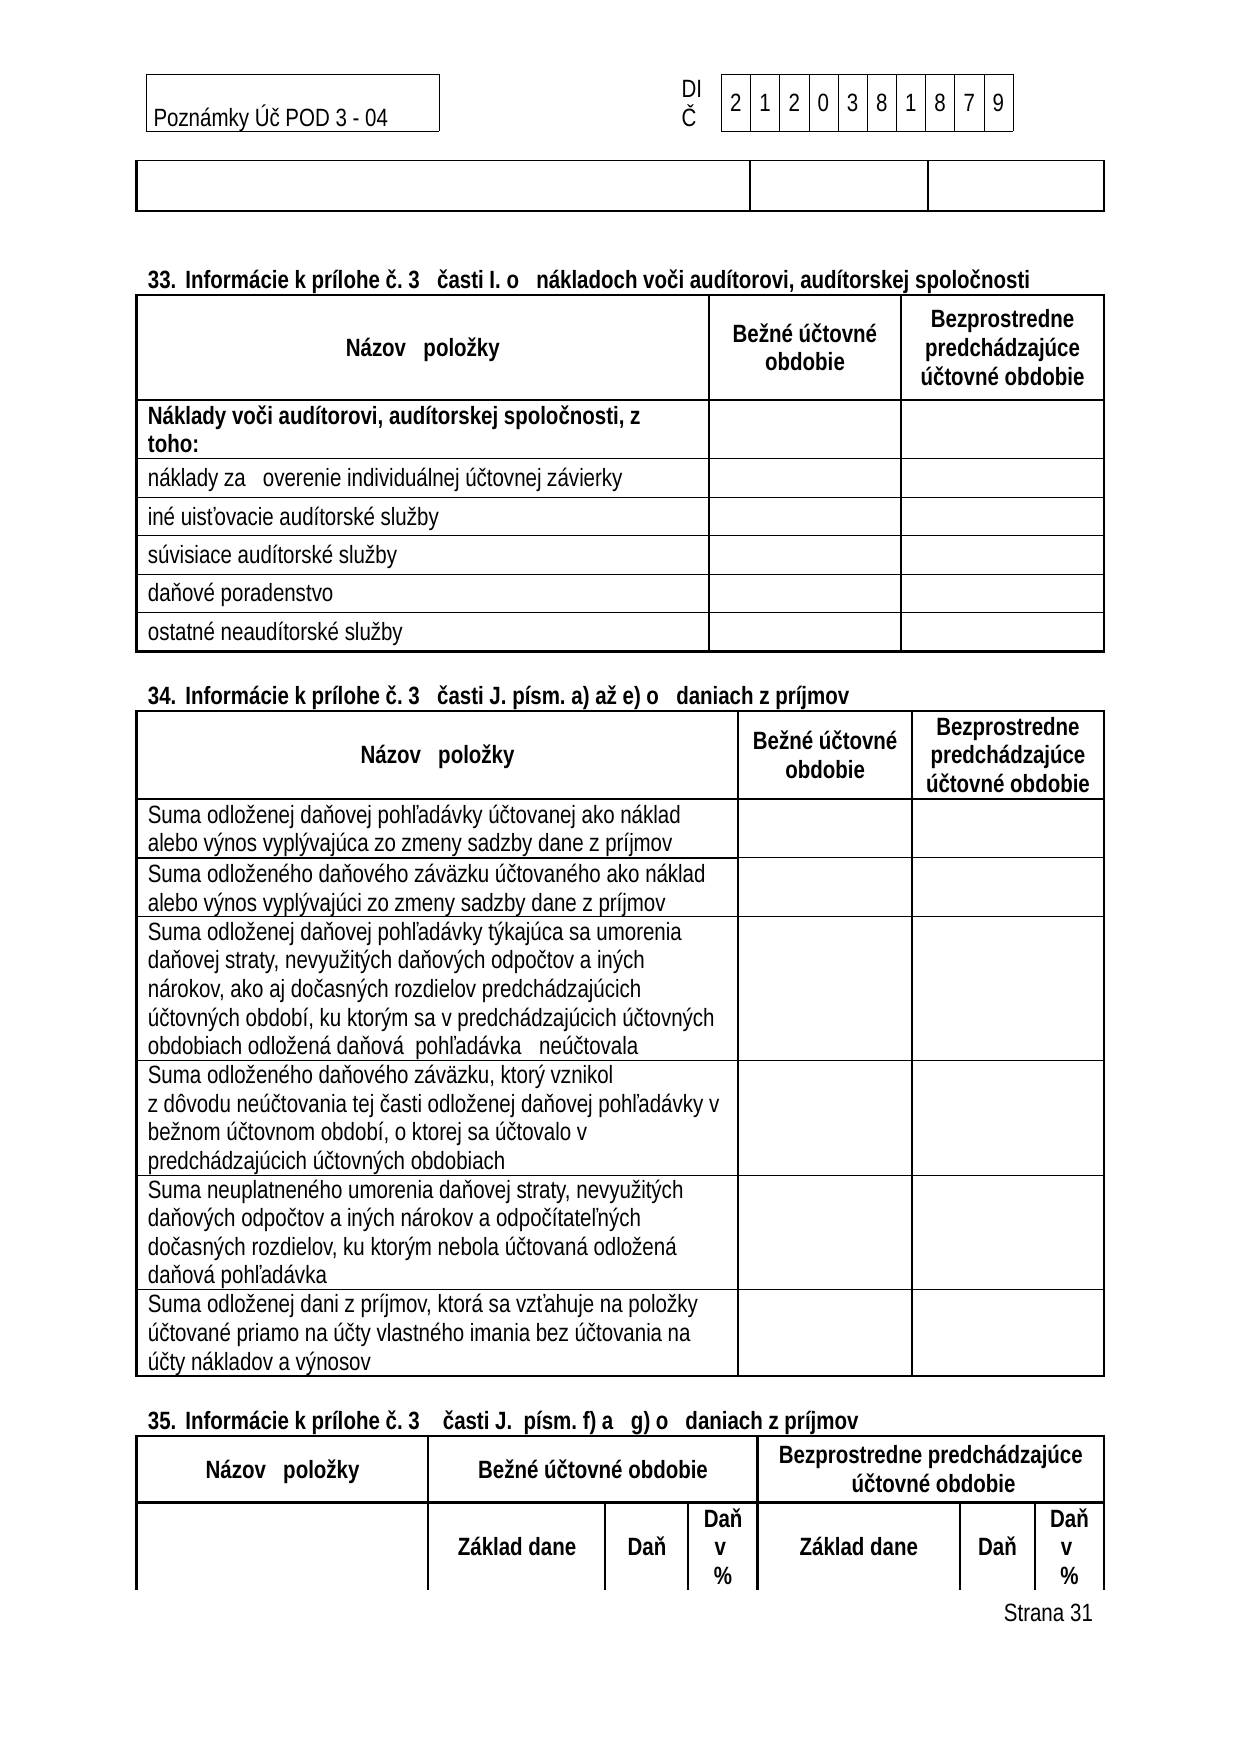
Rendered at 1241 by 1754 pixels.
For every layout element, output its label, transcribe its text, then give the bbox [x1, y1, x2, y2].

table_header Názov položky [138, 1437, 427, 1501]
list Informácie k prílohe č. 3 časti J. písm. a) až e) o daniach z príjmov [148, 681, 1093, 710]
table_cell Suma neuplatneného umorenia daňovej straty, nevyužitých daňových odpočtov a iných nárokov a odpočítateľných dočasných rozdielov, ku ktorým nebola účtovaná odložená daňová pohľadávka [138, 1176, 737, 1289]
table_cell [739, 1290, 911, 1375]
table_cell Suma odloženej daňovej pohľadávky týkajúca sa umorenia daňovej straty, nevyužitých daňových odpočtov a iných nárokov, ako aj dočasných rozdielov predchádzajúcich účtovných období, ku ktorým sa v predchádzajúcich účtovných obdobiach odložená daňová pohľadávka neúčtovala [138, 917, 737, 1060]
list Informácie k prílohe č. 3 časti J. písm. f) a g) o daniach z príjmov [148, 1406, 1093, 1434]
table_cell ostatné neaudítorské služby [138, 613, 708, 650]
table_cell Základ dane [429, 1504, 604, 1589]
table_cell [739, 1176, 911, 1289]
table_cell [913, 1176, 1103, 1289]
table_header Bežné účtovné obdobie [739, 712, 911, 798]
table_cell iné uisťovacie audítorské služby [138, 498, 708, 535]
table_header Bežné účtovné obdobie [710, 296, 900, 399]
table_cell [913, 1061, 1103, 1174]
table_cell [739, 800, 911, 857]
table_cell Daň [961, 1504, 1034, 1589]
table_cell [913, 800, 1103, 857]
table_cell súvisiace audítorské služby [138, 536, 708, 573]
table_cell [138, 1504, 427, 1589]
table_cell [710, 536, 900, 573]
table_cell [902, 459, 1103, 497]
table_cell [913, 858, 1103, 916]
table_cell [710, 498, 900, 535]
table_cell [913, 1290, 1103, 1375]
table_cell náklady za overenie individuálnej účtovnej závierky [138, 459, 708, 497]
table_cell Suma odloženej dani z príjmov, ktorá sa vzťahuje na položky účtované priamo na účty vlastného imania bez účtovania na účty nákladov a výnosov [138, 1290, 737, 1375]
table_header Bežné účtovné obdobie [429, 1437, 756, 1501]
table_cell [138, 161, 749, 209]
table_cell Náklady voči audítorovi, audítorskej spoločnosti, z toho: [138, 401, 708, 458]
table_cell Daň v % [689, 1504, 756, 1589]
table_cell Základ dane [759, 1504, 959, 1589]
table_cell [913, 917, 1103, 1060]
table_cell Suma odloženého daňového záväzku, ktorý vznikol z dôvodu neúčtovania tej časti odloženej daňovej pohľadávky v bežnom účtovnom období, o ktorej sa účtovalo v predchádzajúcich účtovných obdobiach [138, 1061, 737, 1174]
table_cell [739, 1061, 911, 1174]
table_header Názov položky [138, 296, 708, 399]
table_cell Daň [606, 1504, 687, 1589]
table_cell [710, 459, 900, 497]
table_cell [751, 161, 927, 209]
table_cell [739, 917, 911, 1060]
table_cell [902, 536, 1103, 573]
table_cell [710, 401, 900, 458]
table_cell Suma odloženého daňového záväzku účtovaného ako náklad alebo výnos vyplývajúci zo zmeny sadzby dane z príjmov [138, 859, 737, 916]
table_cell [929, 161, 1103, 209]
table_cell [902, 613, 1103, 650]
table_cell [902, 498, 1103, 535]
table_cell Suma odloženej daňovej pohľadávky účtovanej ako náklad alebo výnos vyplývajúca zo zmeny sadzby dane z príjmov [138, 800, 737, 857]
table_header Bezprostredne predchádzajúce účtovné obdobie [902, 296, 1103, 399]
table_cell Daň v % [1036, 1504, 1103, 1589]
table_cell [902, 575, 1103, 612]
table_header Názov položky [138, 712, 737, 798]
table_header Bezprostredne predchádzajúce účtovné obdobie [913, 712, 1103, 798]
table_cell [710, 575, 900, 612]
table_cell [710, 613, 900, 650]
table_cell [739, 858, 911, 916]
table_cell [902, 401, 1103, 458]
list Informácie k prílohe č. 3 časti I. o nákladoch voči audítorovi, audítorskej spoločnosti [148, 265, 1093, 294]
table_header Bezprostredne predchádzajúce účtovné obdobie [759, 1437, 1103, 1501]
table_cell daňové poradenstvo [138, 575, 708, 612]
